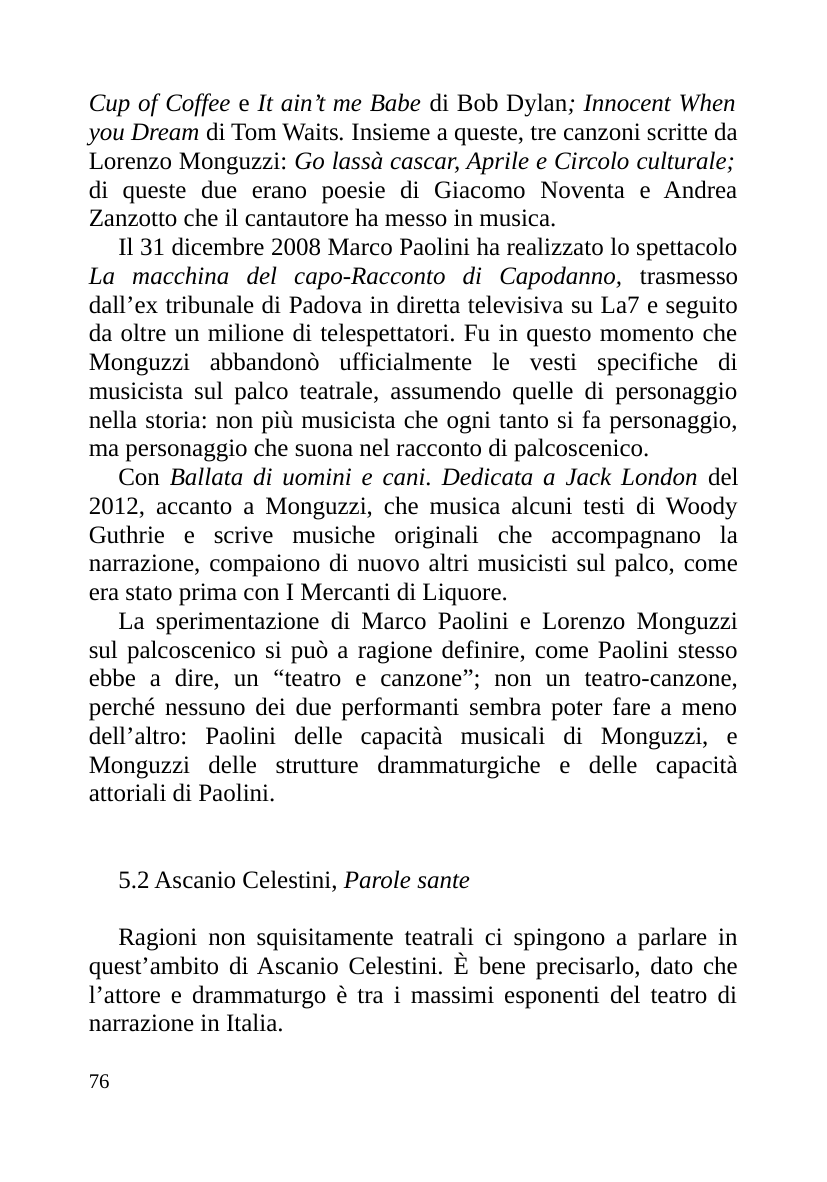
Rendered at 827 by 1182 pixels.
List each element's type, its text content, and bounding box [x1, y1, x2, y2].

text 5.2 Ascanio Celestini, Parole sante [88, 865, 738, 893]
text Con Ballata di uomini e cani. Dedicata a Jack London del 2012, accanto a Monguzzi, che musica alcuni testi di Woody Guthrie e scrive musiche originali che accompagnano la narrazione, compaiono di nuovo altri musicisti sul palco, come era stato prima con I Mercanti di Liquore. [88, 462, 738, 606]
text La sperimentazione di Marco Paolini e Lorenzo Monguzzi sul palcoscenico si può a ragione definire, come Paolini stesso ebbe a dire, un “teatro e canzone”; non un teatro-canzone, perché nessuno dei due performanti sembra poter fare a meno dell’altro: Paolini delle capacità musicali di Monguzzi, e Monguzzi delle strutture drammaturgiche e delle capacità attoriali di Paolini. [88, 606, 738, 807]
text Cup of Coffee e It ain’t me Babe di Bob Dylan; Innocent When you Dream di Tom Waits. Insieme a queste, tre canzoni scritte da Lorenzo Monguzzi: Go lassà cascar, Aprile e Circolo culturale; di queste due erano poesie di Giacomo Noventa e Andrea Zanzotto che il cantautore ha messo in musica. [88, 88, 738, 232]
text Ragioni non squisitamente teatrali ci spingono a parlare in quest’ambito di Ascanio Celestini. È bene precisarlo, dato che l’attore e drammaturgo è tra i massimi esponenti del teatro di narrazione in Italia. [88, 922, 738, 1037]
text Il 31 dicembre 2008 Marco Paolini ha realizzato lo spettacolo La macchina del capo-Racconto di Capodanno, trasmesso dall’ex tribunale di Padova in diretta televisiva su La7 e seguito da oltre un milione di telespettatori. Fu in questo momento che Monguzzi abbandonò ufficialmente le vesti specifiche di musicista sul palco teatrale, assumendo quelle di personaggio nella storia: non più musicista che ogni tanto si fa personaggio, ma personaggio che suona nel racconto di palcoscenico. [88, 232, 738, 462]
